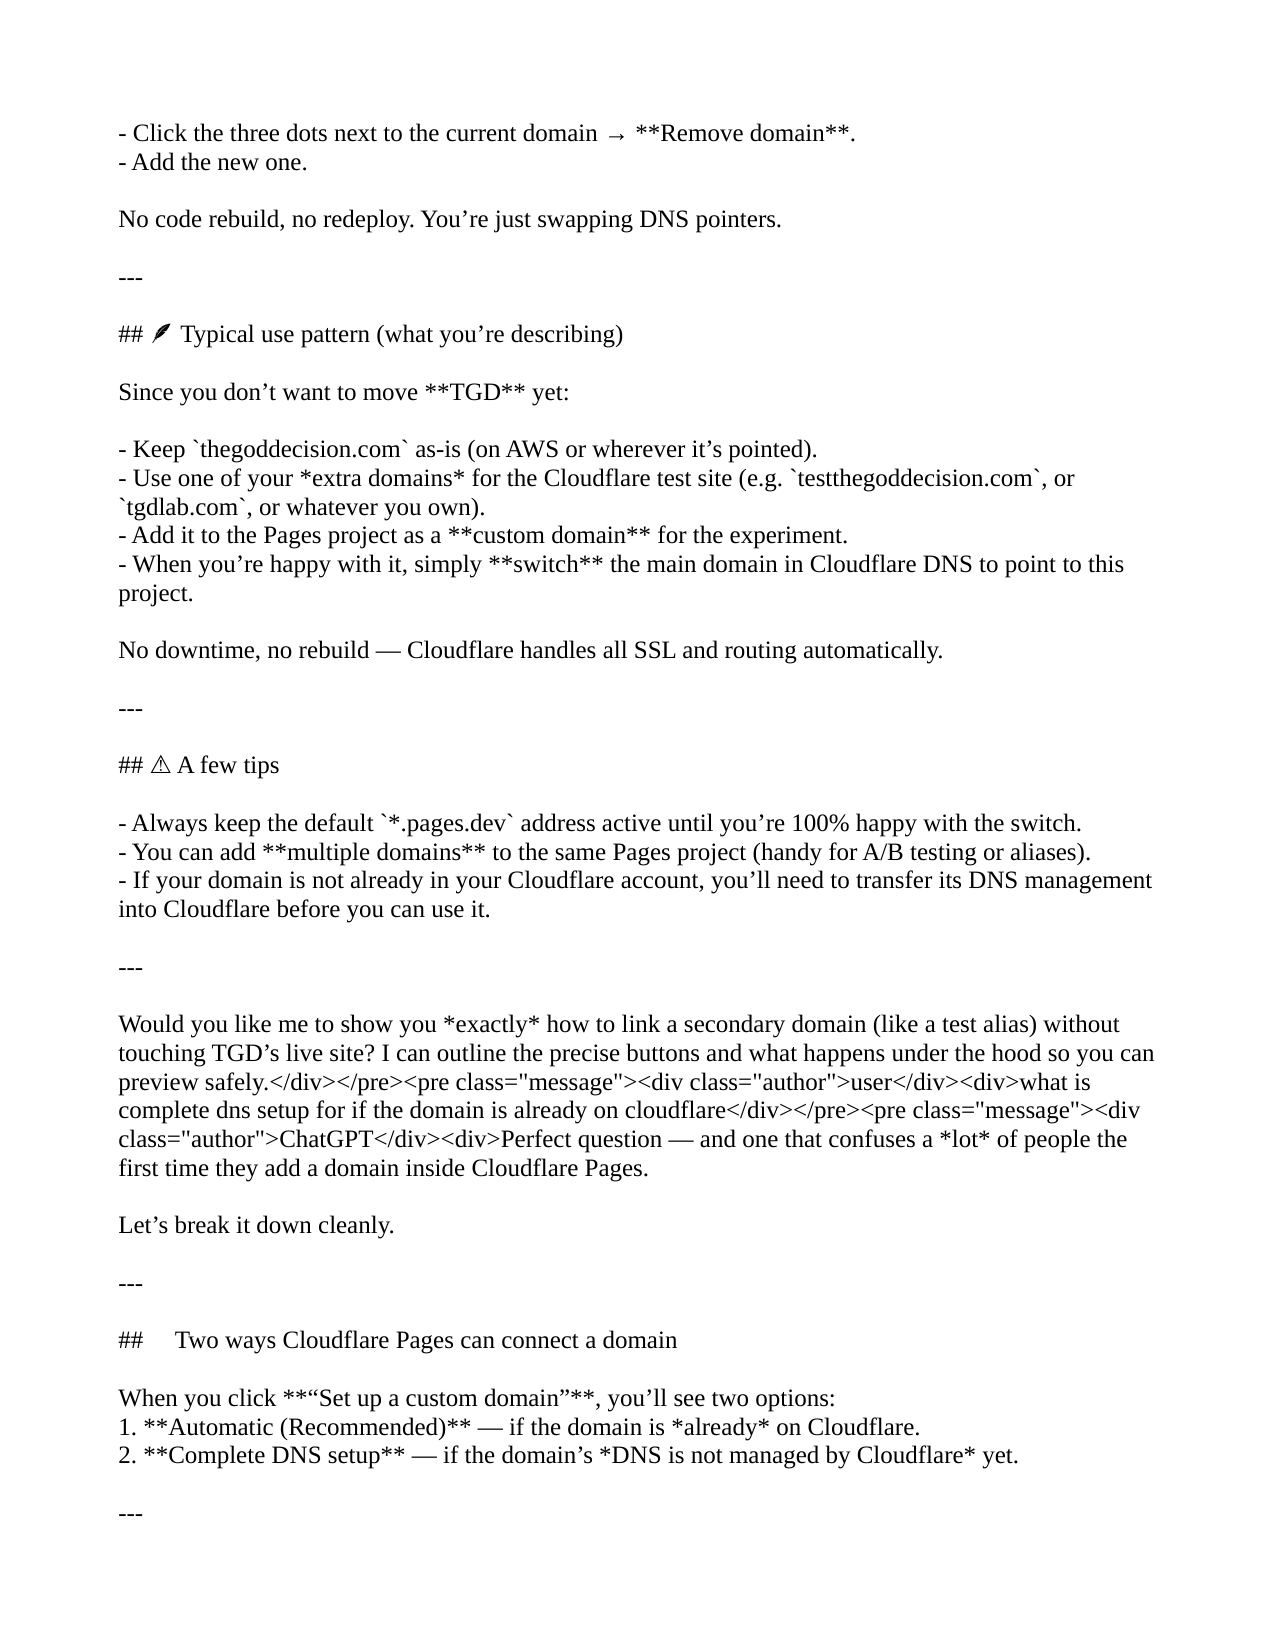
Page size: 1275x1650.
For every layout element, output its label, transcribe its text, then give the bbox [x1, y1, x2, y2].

text - Keep `thegoddecision.com` as-is (on AWS or wherever it’s pointed). [118, 434, 1157, 463]
text - Click the three dots next to the current domain → **Remove domain**. [118, 118, 1157, 147]
text 2. **Complete DNS setup** — if the domain’s *DNS is not managed by Cloudflare* yet. [118, 1441, 1157, 1469]
text - You can add **multiple domains** to the same Pages project (handy for A/B testing or aliases). [118, 837, 1157, 866]
text ## 🪶 Typical use pattern (what you’re describing) [118, 319, 1157, 348]
text Let’s break it down cleanly. [118, 1211, 1157, 1239]
text - Add the new one. [118, 147, 1157, 176]
text --- [118, 1268, 1157, 1297]
text --- [118, 693, 1157, 722]
text - Always keep the default `*.pages.dev` address active until you’re 100% happy with the switch. [118, 808, 1157, 837]
text - When you’re happy with it, simply **switch** the main domain in Cloudflare DNS to point to this project. [118, 549, 1157, 607]
text --- [118, 1498, 1157, 1527]
text - If your domain is not already in your Cloudflare account, you’ll need to transfer its DNS management into Cloudflare before you can use it. [118, 866, 1157, 923]
text - Add it to the Pages project as a **custom domain** for the experiment. [118, 521, 1157, 549]
text Since you don’t want to move **TGD** yet: [118, 377, 1157, 406]
text No downtime, no rebuild — Cloudflare handles all SSL and routing automatically. [118, 636, 1157, 664]
text ## ⚠️ A few tips [118, 751, 1157, 779]
text No code rebuild, no redeploy. You’re just swapping DNS pointers. [118, 204, 1157, 233]
text - Use one of your *extra domains* for the Cloudflare test site (e.g. `testthegoddecision.com`, or `tgdlab.com`, or whatever you own). [118, 463, 1157, 521]
text --- [118, 262, 1157, 291]
text --- [118, 952, 1157, 981]
text When you click **“Set up a custom domain”**, you’ll see two options: [118, 1383, 1157, 1412]
text 1. **Automatic (Recommended)** — if the domain is *already* on Cloudflare. [118, 1412, 1157, 1441]
text ## 🌐 Two ways Cloudflare Pages can connect a domain [118, 1326, 1157, 1354]
text Would you like me to show you *exactly* how to link a secondary domain (like a test alias) without touching TGD’s live site? I can outline the precise buttons and what happens under the hood so you can preview safely.</div></pre><pre class="message"><div class="author">user</div><div>what is complete dns setup for if the domain is already on cloudflare</div></pre><pre class="message"><div class="author">ChatGPT</div><div>Perfect question — and one that confuses a *lot* of people the first time they add a domain inside Cloudflare Pages. [118, 1009, 1157, 1182]
